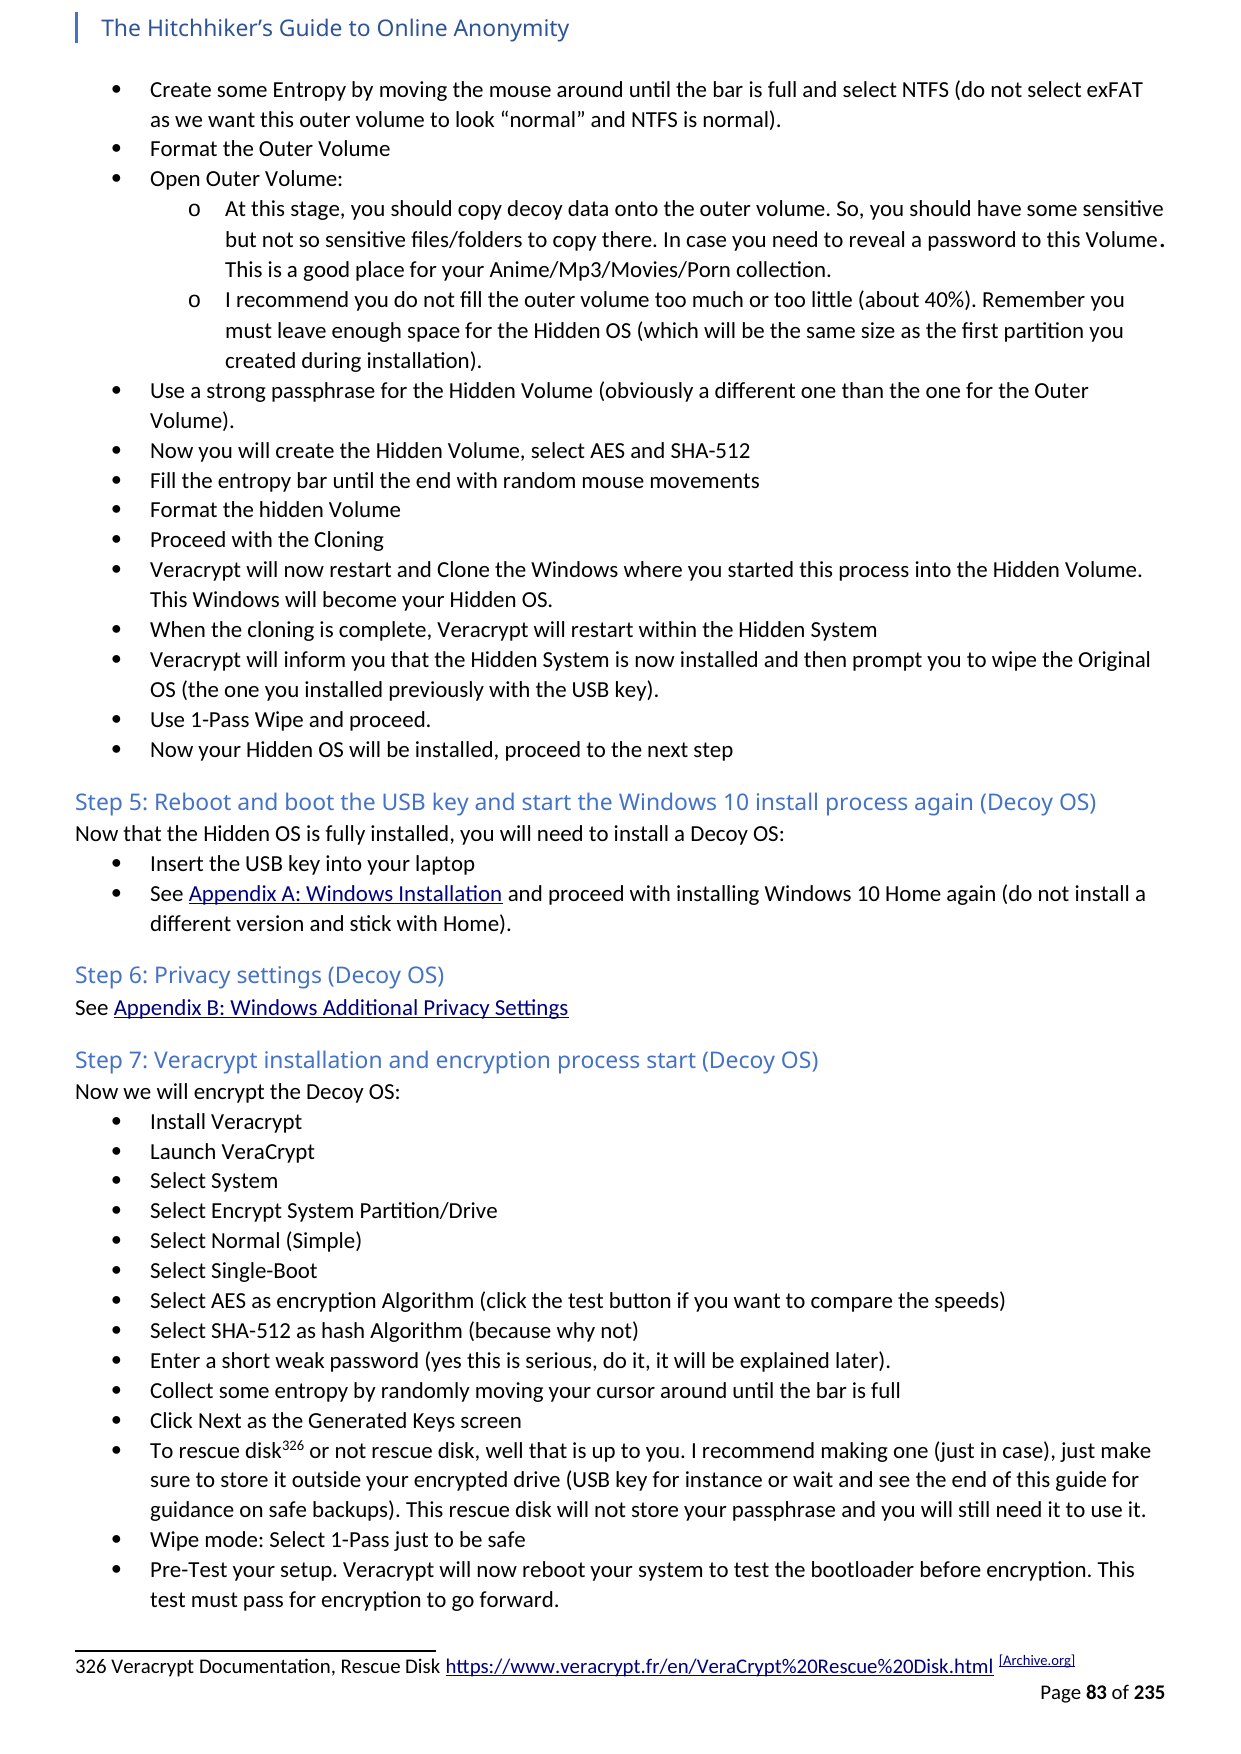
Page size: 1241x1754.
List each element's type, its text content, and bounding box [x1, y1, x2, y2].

list Insert the USB key into your laptop [112, 849, 1165, 877]
list Create some Entropy by moving the mouse around until the bar is full and select NTFS (do not select exFAT as we want this outer volume to look “normal” and NTFS is normal). [112, 75, 1165, 133]
list Install Veracrypt [112, 1107, 1165, 1135]
list Veracrypt will inform you that the Hidden System is now installed and then prompt you to wipe the Original OS (the one you installed previously with the USB key). [112, 645, 1165, 703]
list Click Next as the Generated Keys screen [112, 1406, 1165, 1434]
list When the cloning is complete, Veracrypt will restart within the Hidden System [112, 615, 1165, 643]
list Proceed with the Cloning [112, 526, 1165, 553]
list At this stage, you should copy decoy data onto the outer volume. So, you should have some sensitive but not so sensitive files/folders to copy there. In case you need to reveal a password to this Volume. This is a good place for your Anime/Mp3/Movies/Porn collection. [187, 194, 1165, 283]
text Now we will encrypt the Decoy OS: [75, 1077, 1165, 1105]
text Now that the Hidden OS is fully installed, you will need to install a Decoy OS: [75, 819, 1165, 847]
list Select Single-Boot [112, 1256, 1165, 1284]
list Launch VeraCrypt [112, 1137, 1165, 1165]
list Now you will create the Hidden Volume, select AES and SHA-512 [112, 436, 1165, 464]
list Fill the entropy bar until the end with random mouse movements [112, 466, 1165, 494]
list Use 1-Pass Wipe and proceed. [112, 705, 1165, 733]
list Format the hidden Volume [112, 496, 1165, 524]
list I recommend you do not fill the outer volume too much or too little (about 40%). Remember you must leave enough space for the Hidden OS (which will be the same size as the first partition you created during installation). [187, 285, 1165, 374]
list Veracrypt Documentation, Rescue Disk https://www.veracrypt.fr/en/VeraCrypt%20Rescue%20Disk.html [Archive.org] [75, 1651, 1165, 1679]
list Wipe mode: Select 1-Pass just to be safe [112, 1525, 1165, 1553]
list Select Normal (Simple) [112, 1226, 1165, 1254]
list Now your Hidden OS will be installed, proceed to the next step [112, 735, 1165, 763]
list Enter a short weak password (yes this is serious, do it, it will be explained later). [112, 1346, 1165, 1374]
subtitle Step 6: Privacy settings (Decoy OS) [75, 959, 1165, 991]
list Veracrypt will now restart and Clone the Windows where you started this process into the Hidden Volume. This Windows will become your Hidden OS. [112, 555, 1165, 613]
list Select AES as encryption Algorithm (click the test button if you want to compare the speeds) [112, 1286, 1165, 1314]
subtitle Step 7: Veracrypt installation and encryption process start (Decoy OS) [75, 1043, 1165, 1075]
list Pre-Test your setup. Veracrypt will now reboot your system to test the bootloader before encryption. This test must pass for encryption to go forward. [112, 1555, 1165, 1613]
text See Appendix B: Windows Additional Privacy Settings [75, 993, 1165, 1021]
list Select SHA-512 as hash Algorithm (because why not) [112, 1316, 1165, 1344]
list Select Encrypt System Partition/Drive [112, 1197, 1165, 1224]
subtitle Step 5: Reboot and boot the USB key and start the Windows 10 install process again (Decoy OS) [75, 786, 1165, 817]
list Format the Outer Volume [112, 134, 1165, 163]
list To rescue disk or not rescue disk, well that is up to you. I recommend making one (just in case), just make sure to store it outside your encrypted drive (USB key for instance or wait and see the end of this guide for guidance on safe backups). This rescue disk will not store your passphrase and you will still need it to use it. [112, 1436, 1165, 1523]
list Open Outer Volume: [112, 164, 1165, 192]
list Use a strong passphrase for the Hidden Volume (obviously a different one than the one for the Outer Volume). [112, 376, 1165, 434]
list Collect some entropy by randomly moving your cursor around until the bar is full [112, 1376, 1165, 1404]
list Select System [112, 1167, 1165, 1195]
list See Appendix A: Windows Installation and proceed with installing Windows 10 Home again (do not install a different version and stick with Home). [112, 879, 1165, 937]
